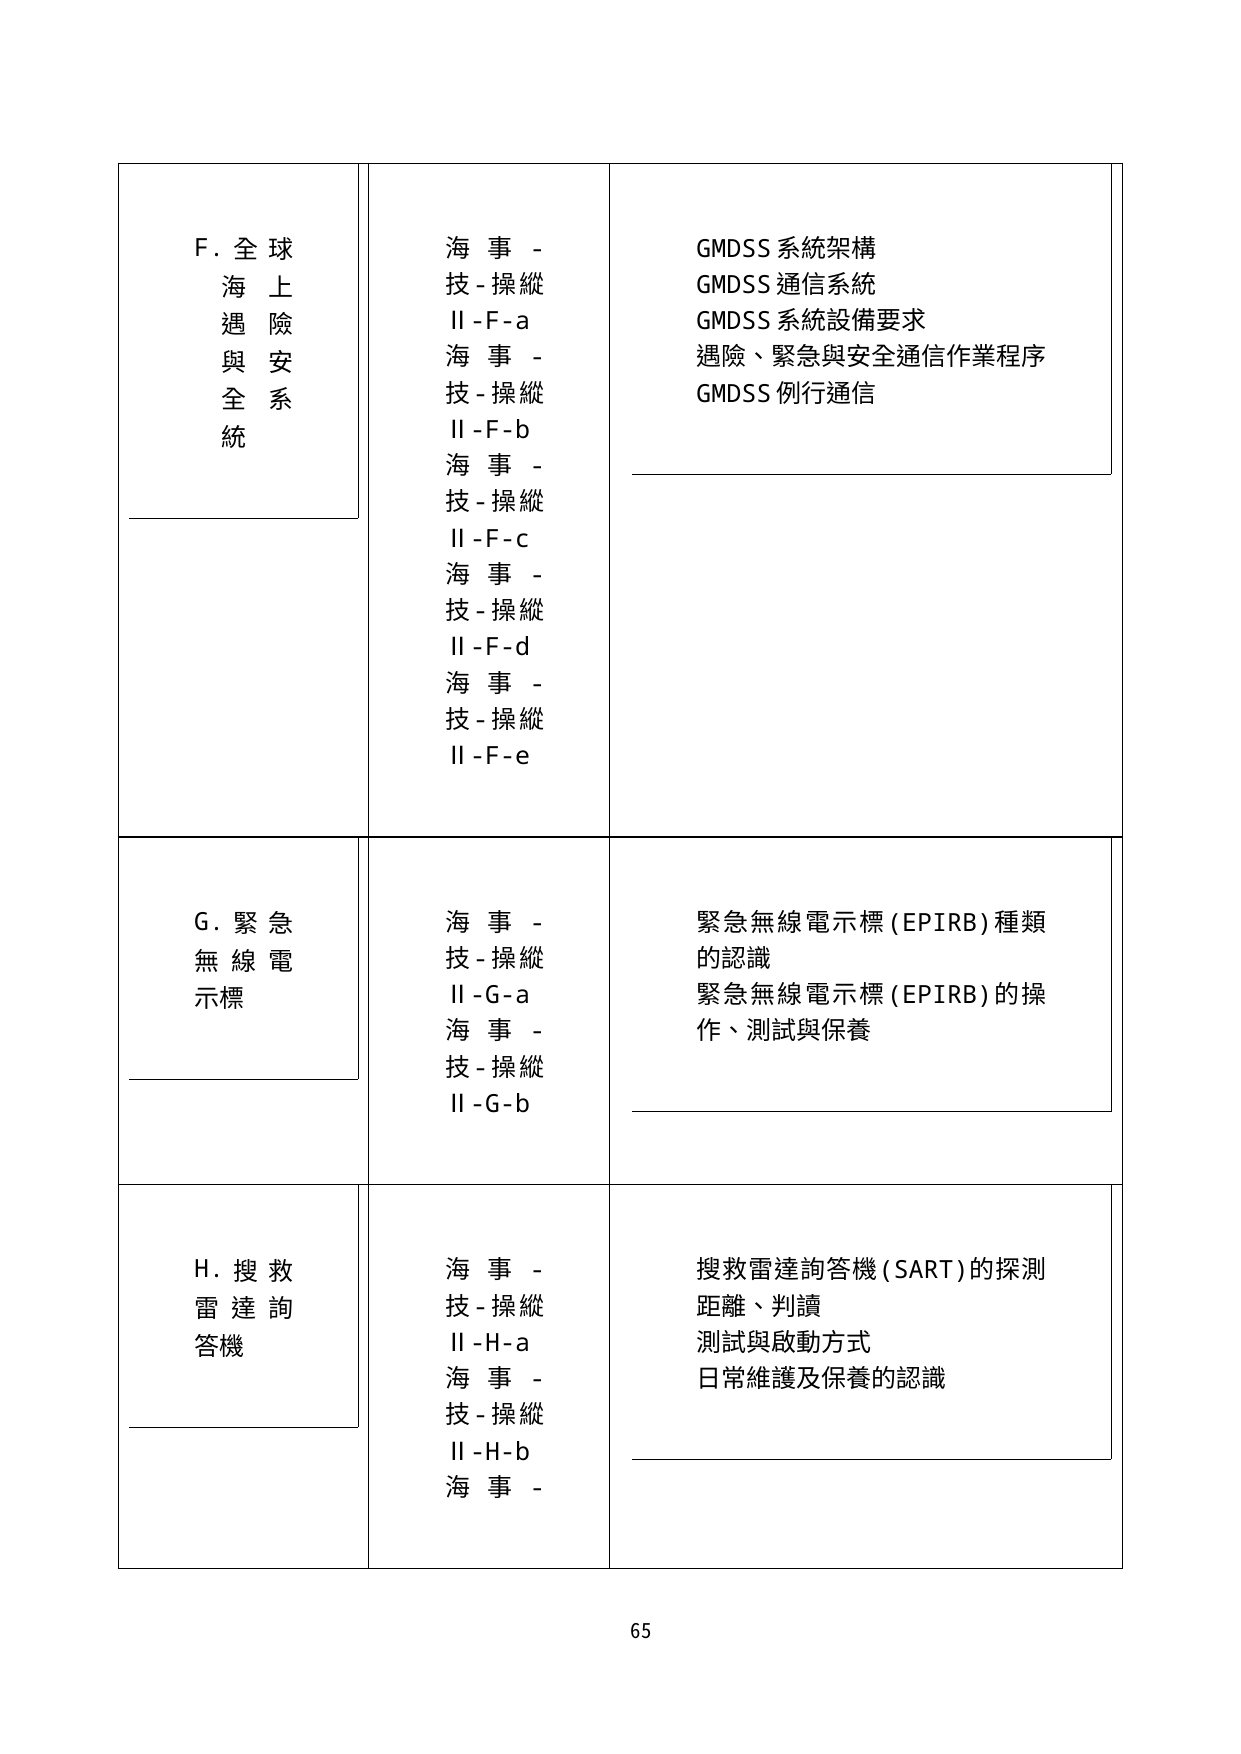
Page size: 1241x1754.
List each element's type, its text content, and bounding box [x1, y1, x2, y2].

table_cell [610, 164, 620, 836]
table_cell 海事-技-操縱Ⅱ-F-a 海事-技-操縱Ⅱ-F-b 海事-技-操縱Ⅱ-F-c 海事-技-操縱Ⅱ-F-d 海事-技-操縱Ⅱ-F-e [369, 164, 609, 836]
table_cell GMDSS系統架構 GMDSS通信系統 GMDSS系統設備要求 遇險、緊急與安全通信作業程序 GMDSS例行通信 [620, 164, 1122, 836]
table_cell 搜救雷達詢答機(SART)的探測距離、判讀 測試與啟動方式 日常維護及保養的認識 [620, 1185, 1122, 1568]
table_cell H.搜救雷達詢答機 [119, 1185, 368, 1568]
table_cell F.全球海上遇險與安全系統 [119, 164, 368, 836]
table_cell [610, 838, 620, 1184]
table_cell 海事-技-操縱Ⅱ-H-a 海事-技-操縱Ⅱ-H-b 海事- [369, 1185, 609, 1568]
table_cell 緊急無線電示標(EPIRB)種類的認識 緊急無線電示標(EPIRB)的操作、測試與保養 [620, 838, 1122, 1184]
table_cell [610, 1185, 620, 1568]
table_cell G.緊急無線電示標 [119, 838, 368, 1184]
table_cell 海事-技-操縱Ⅱ-G-a 海事-技-操縱Ⅱ-G-b [369, 838, 609, 1184]
